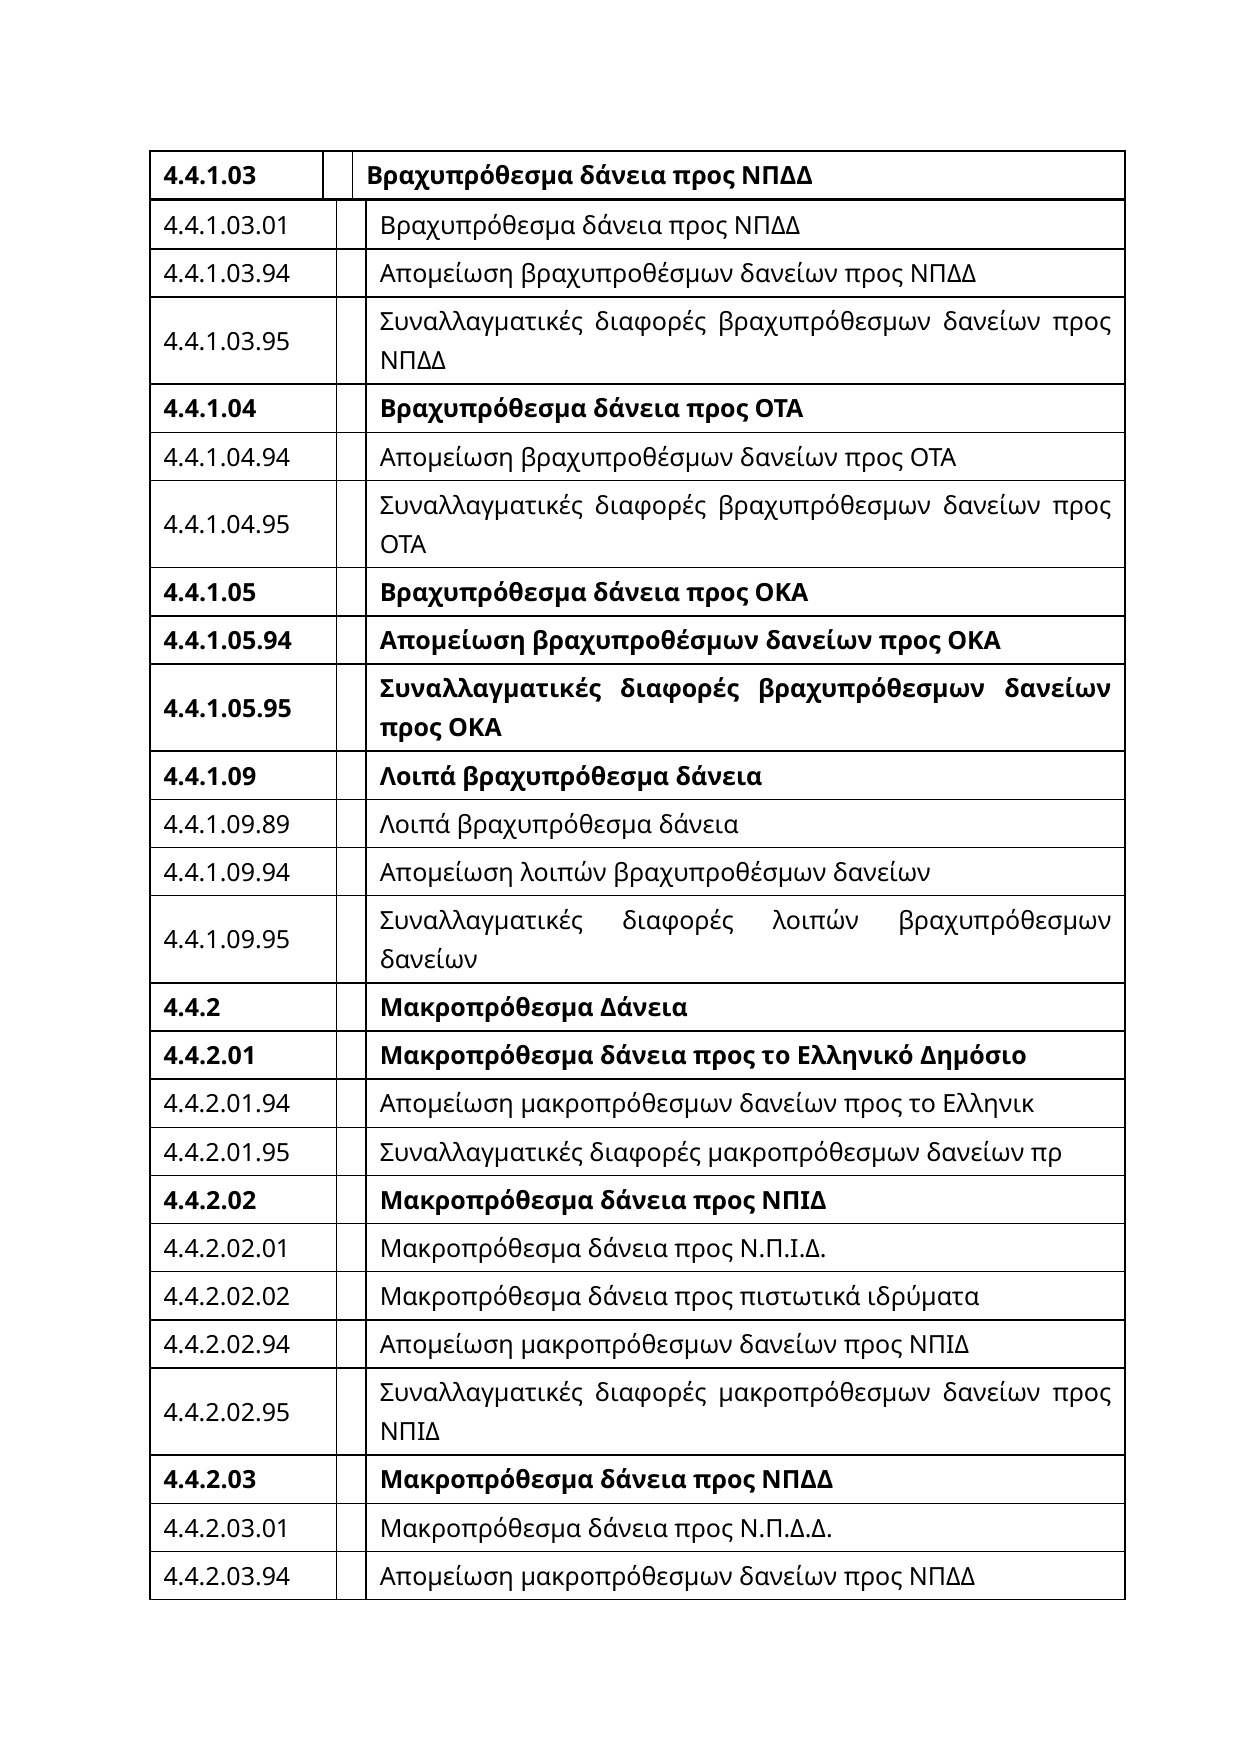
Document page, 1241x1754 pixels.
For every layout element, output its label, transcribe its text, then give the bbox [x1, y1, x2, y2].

table_cell [324, 152, 352, 198]
table_cell [337, 298, 365, 383]
table_cell [337, 1552, 365, 1599]
table_cell Απομείωση λοιπών βραχυπροθέσμων δανείων [367, 848, 1124, 895]
table_cell 4.4.1.09.95 [151, 896, 336, 982]
table_cell 4.4.2.03.94 [151, 1552, 336, 1599]
table_cell Μακροπρόθεσμα δάνεια προς το Ελληνικό Δημόσιο [367, 1032, 1124, 1078]
table_cell [337, 896, 365, 982]
table_cell [337, 800, 365, 847]
table_cell [337, 752, 365, 798]
table_cell Απομείωση βραχυπροθέσμων δανείων προς ΟΚΑ [367, 617, 1124, 663]
table_cell 4.4.1.09.89 [151, 800, 336, 847]
table_cell 4.4.1.09.94 [151, 848, 336, 895]
table_cell 4.4.1.03.95 [151, 298, 336, 383]
table_cell 4.4.1.05.94 [151, 617, 336, 663]
table_cell 4.4.1.05 [151, 568, 336, 615]
table_cell 4.4.2.02.01 [151, 1224, 336, 1271]
table_cell 4.4.1.04.95 [151, 481, 336, 567]
table_cell Μακροπρόθεσμα Δάνεια [367, 984, 1124, 1030]
table_cell [337, 481, 365, 567]
table_cell [337, 1176, 365, 1223]
table_cell [337, 1080, 365, 1126]
table_cell [337, 1321, 365, 1367]
table_cell Λοιπά βραχυπρόθεσμα δάνεια [367, 800, 1124, 847]
table_cell Βραχυπρόθεσμα δάνεια προς ΟΚΑ [367, 568, 1124, 615]
table_cell Συναλλαγματικές διαφορές βραχυπρόθεσμων δανείων προς ΟΤΑ [367, 481, 1124, 567]
table_cell [337, 568, 365, 615]
table_cell [337, 617, 365, 663]
table_cell [337, 385, 365, 431]
table_cell 4.4.1.05.95 [151, 665, 336, 750]
table_cell 4.4.2 [151, 984, 336, 1030]
table_cell Συναλλαγματικές διαφορές λοιπών βραχυπρόθεσμων δανείων [367, 896, 1124, 982]
table_cell Λοιπά βραχυπρόθεσμα δάνεια [367, 752, 1124, 798]
table_cell [337, 1504, 365, 1551]
table_cell [337, 984, 365, 1030]
table_cell [337, 1369, 365, 1454]
table_cell 4.4.1.09 [151, 752, 336, 798]
table_cell Μακροπρόθεσμα δάνεια προς Ν.Π.Ι.Δ. [367, 1224, 1124, 1271]
table_cell [337, 1128, 365, 1174]
table_cell 4.4.2.02.94 [151, 1321, 336, 1367]
table_cell 4.4.2.01.94 [151, 1080, 336, 1126]
table_cell Συναλλαγματικές διαφορές βραχυπρόθεσμων δανείων προς ΟΚΑ [367, 665, 1124, 750]
table_header 4.4.1.03.01 [151, 201, 336, 248]
table_cell 4.4.1.03 [151, 152, 322, 198]
table_cell 4.4.2.01.95 [151, 1128, 336, 1174]
table_cell Μακροπρόθεσμα δάνεια προς ΝΠΙΔ [367, 1176, 1124, 1223]
table_cell Βραχυπρόθεσμα δάνεια προς ΟΤΑ [367, 385, 1124, 431]
table_cell 4.4.1.03.94 [151, 250, 336, 296]
table_cell 4.4.1.04.94 [151, 433, 336, 479]
table_cell 4.4.1.04 [151, 385, 336, 431]
table_cell Συναλλαγματικές διαφορές μακροπρόθεσμων δανείων πρ [367, 1128, 1124, 1174]
table_cell Απομείωση βραχυπροθέσμων δανείων προς ΟΤΑ [367, 433, 1124, 479]
table_cell Μακροπρόθεσμα δάνεια προς πιστωτικά ιδρύματα [367, 1272, 1124, 1319]
table_cell Απομείωση βραχυπροθέσμων δανείων προς ΝΠΔΔ [367, 250, 1124, 296]
table_cell [337, 848, 365, 895]
table_cell Βραχυπρόθεσμα δάνεια προς ΝΠΔΔ [353, 152, 1124, 198]
table_cell [337, 433, 365, 479]
table_cell Απομείωση μακροπρόθεσμων δανείων προς ΝΠΙΔ [367, 1321, 1124, 1367]
table_cell [337, 1224, 365, 1271]
table_cell 4.4.2.02 [151, 1176, 336, 1223]
table_cell 4.4.2.02.95 [151, 1369, 336, 1454]
table_cell Συναλλαγματικές διαφορές βραχυπρόθεσμων δανείων προς ΝΠΔΔ [367, 298, 1124, 383]
table_cell 4.4.2.03.01 [151, 1504, 336, 1551]
table_cell 4.4.2.03 [151, 1456, 336, 1502]
table_cell [337, 1272, 365, 1319]
table_cell Μακροπρόθεσμα δάνεια προς Ν.Π.Δ.Δ. [367, 1504, 1124, 1551]
table_cell Απομείωση μακροπρόθεσμων δανείων προς ΝΠΔΔ [367, 1552, 1124, 1599]
table_cell [337, 1456, 365, 1502]
table_cell [337, 250, 365, 296]
table_cell [337, 665, 365, 750]
table_cell Μακροπρόθεσμα δάνεια προς ΝΠΔΔ [367, 1456, 1124, 1502]
table_header Βραχυπρόθεσμα δάνεια προς ΝΠΔΔ [367, 201, 1124, 248]
table_cell Απομείωση μακροπρόθεσμων δανείων προς το Ελληνικ [367, 1080, 1124, 1126]
table_cell 4.4.2.01 [151, 1032, 336, 1078]
table_cell Συναλλαγματικές διαφορές μακροπρόθεσμων δανείων πρoς ΝΠΙΔ [367, 1369, 1124, 1454]
table_cell [337, 1032, 365, 1078]
table_cell 4.4.2.02.02 [151, 1272, 336, 1319]
table_header [337, 201, 365, 248]
